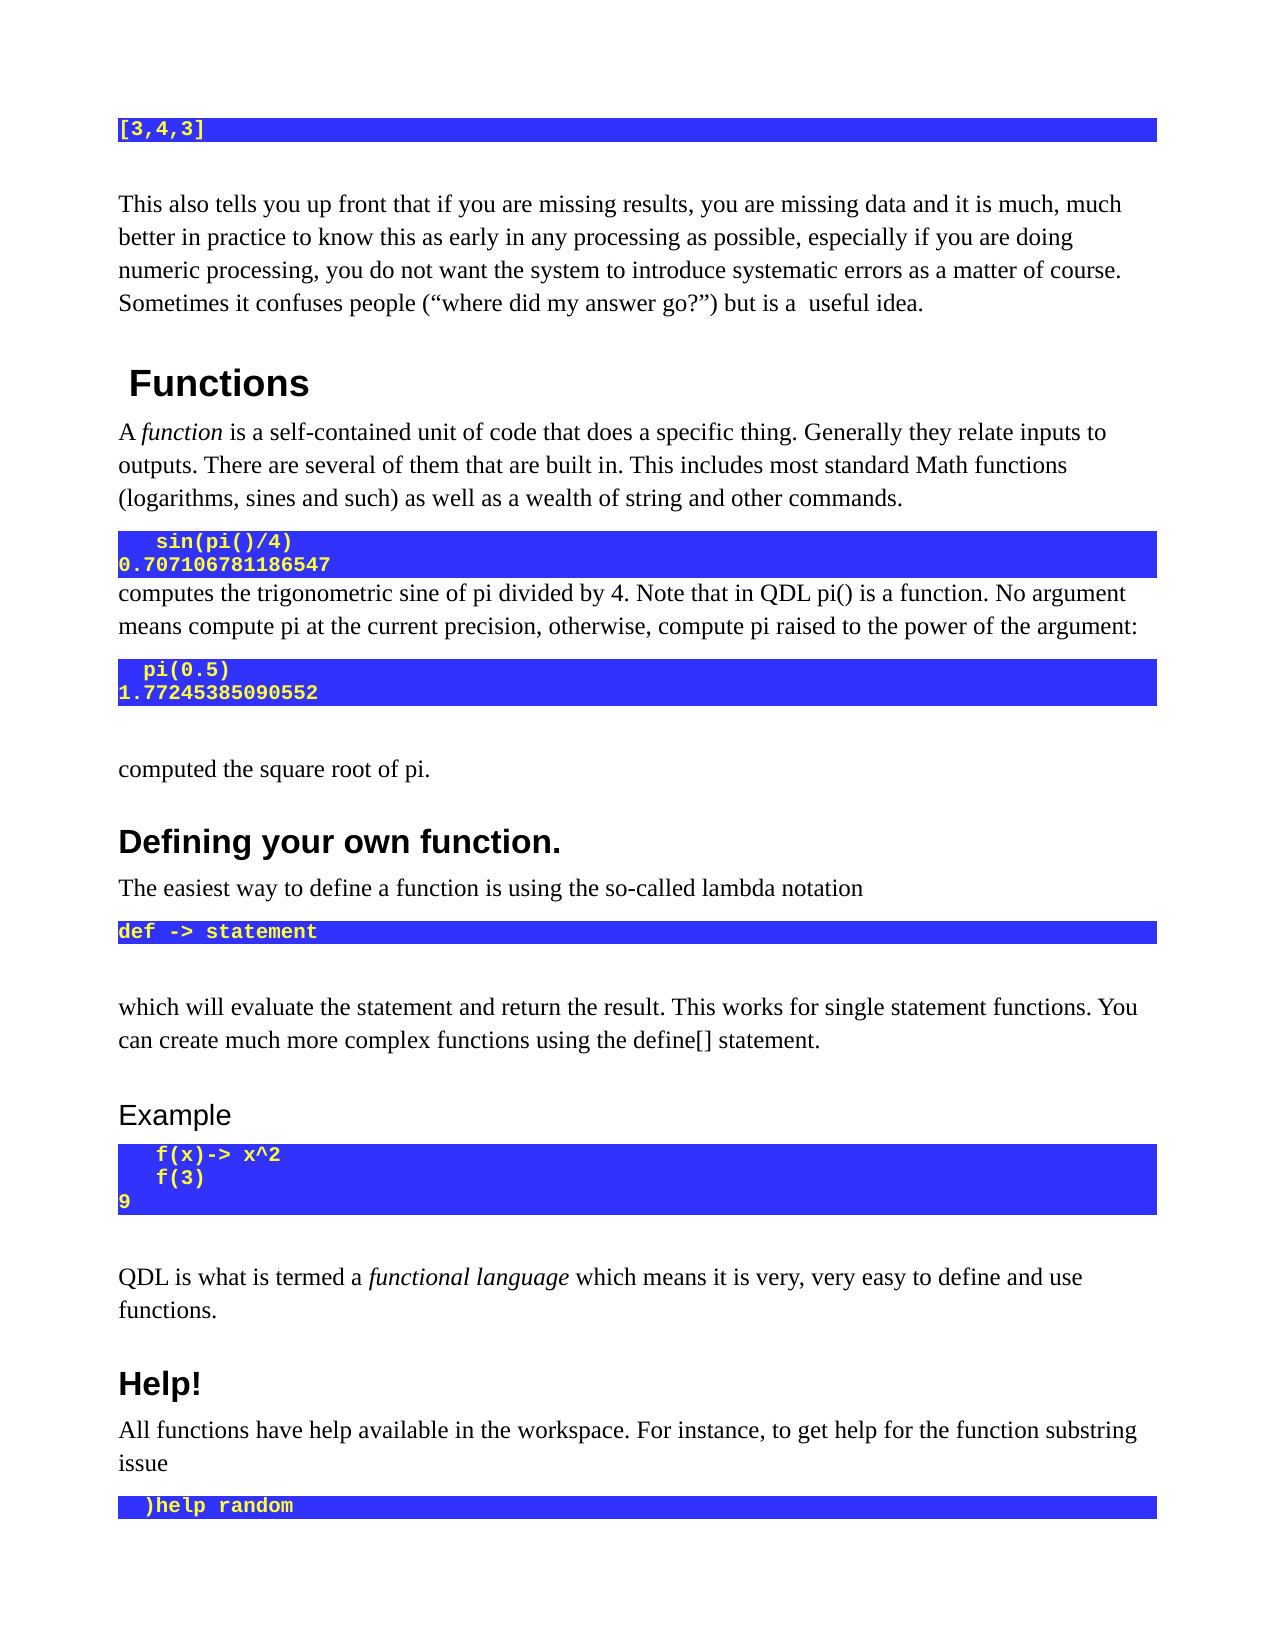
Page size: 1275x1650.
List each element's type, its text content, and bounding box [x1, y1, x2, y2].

text pi(0.5) [118, 659, 1157, 682]
subtitle Example [118, 1098, 1157, 1131]
subtitle Help! [118, 1364, 1157, 1402]
text computes the trigonometric sine of pi divided by 4. Note that in QDL pi() is a function. No argument means compute pi at the current precision, otherwise, compute pi raised to the power of the argument: [118, 578, 1157, 640]
text def -> statement [118, 921, 1157, 944]
subtitle Defining your own function. [118, 822, 1157, 861]
text 0.707106781186547 [118, 554, 1157, 578]
text computed the square root of pi. [118, 754, 1157, 782]
text All functions have help available in the workspace. For instance, to get help for the function substring issue [118, 1415, 1157, 1477]
subtitle Functions [118, 361, 1157, 405]
text sin(pi()/4) [118, 531, 1157, 554]
text QDL is what is termed a functional language which means it is very, very easy to define and use functions. [118, 1262, 1157, 1324]
text The easiest way to define a function is using the so-called lambda notation [118, 873, 1157, 902]
text 1.77245385090552 [118, 682, 1157, 706]
text [3,4,3] [118, 118, 1157, 142]
text which will evaluate the statement and return the result. This works for single statement functions. You can create much more complex functions using the define[] statement. [118, 992, 1157, 1054]
text A function is a self-contained unit of code that does a specific thing. Generally they relate inputs to outputs. There are several of them that are built in. This includes most standard Math functions (logarithms, sines and such) as well as a wealth of string and other commands. [118, 417, 1157, 512]
text f(x)-> x^2 [118, 1144, 1157, 1167]
text )help random [118, 1496, 1157, 1519]
text f(3) [118, 1167, 1157, 1191]
text 9 [118, 1191, 1157, 1215]
text This also tells you up front that if you are missing results, you are missing data and it is much, much better in practice to know this as early in any processing as possible, especially if you are doing numeric processing, you do not want the system to introduce systematic errors as a matter of course. Sometimes it confuses people (“where did my answer go?”) but is a useful idea. [118, 189, 1157, 317]
